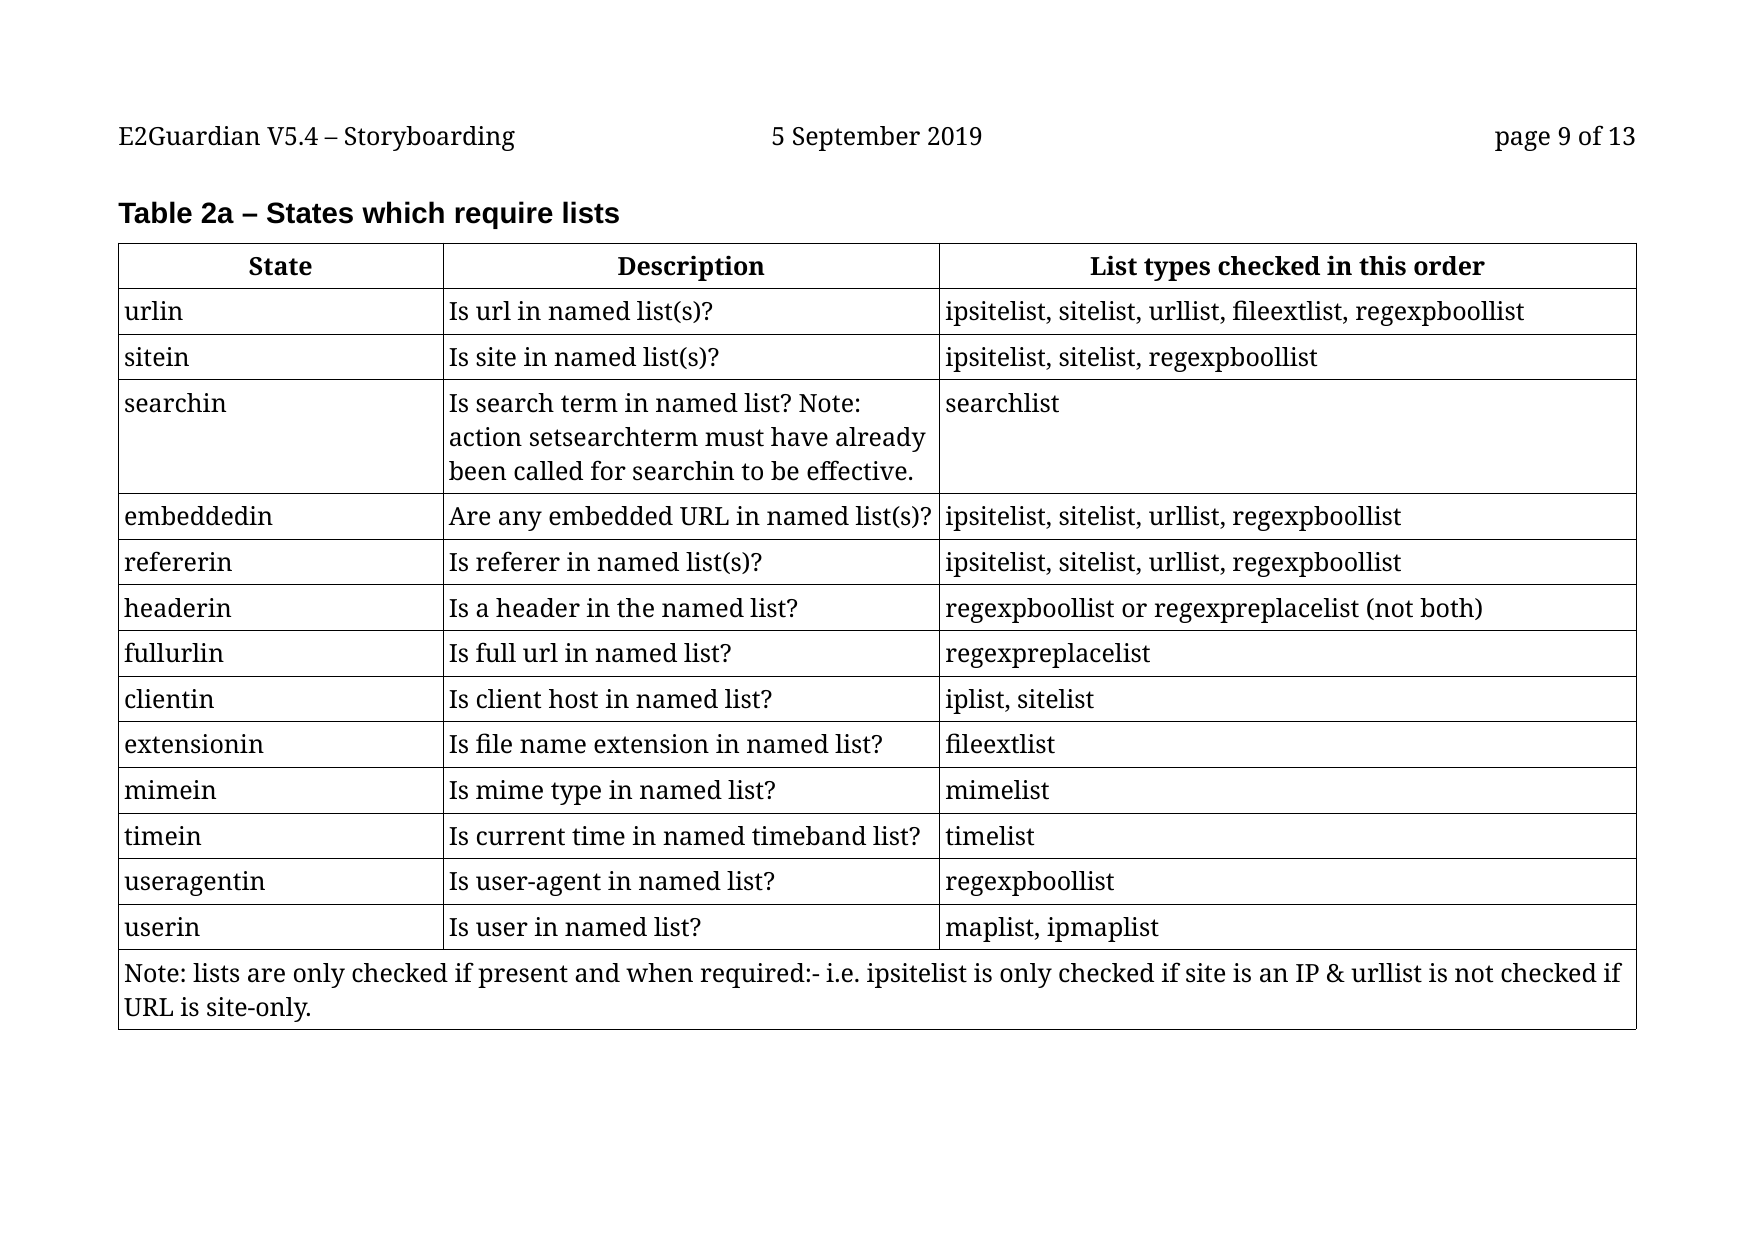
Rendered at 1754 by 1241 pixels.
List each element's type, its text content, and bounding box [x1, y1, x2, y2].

table_cell fullurlin [119, 631, 443, 676]
table_cell urlin [119, 289, 443, 334]
table_cell Is full url in named list? [444, 631, 939, 676]
table_cell ipsitelist, sitelist, regexpboollist [940, 335, 1636, 379]
table_header Description [444, 244, 939, 288]
table_cell Is referer in named list(s)? [444, 540, 939, 584]
table_cell searchlist [940, 380, 1636, 493]
table_cell sitein [119, 335, 443, 379]
table_cell regexpboollist [940, 859, 1636, 904]
table_cell Is mime type in named list? [444, 768, 939, 812]
table_cell ipsitelist, sitelist, urllist, fileextlist, regexpboollist [940, 289, 1636, 334]
table_cell regexpreplacelist [940, 631, 1636, 676]
table_cell clientin [119, 677, 443, 721]
table_cell maplist, ipmaplist [940, 905, 1636, 949]
table_cell Is search term in named list? Note: action setsearchterm must have already been called for searchin to be effective. [444, 380, 939, 493]
table_cell embeddedin [119, 494, 443, 539]
table_cell Note: lists are only checked if present and when required:- i.e. ipsitelist is only checked if site is an IP & urllist is not checked if URL is site-only. [119, 950, 1636, 1029]
table_header State [119, 244, 443, 288]
table_cell Is client host in named list? [444, 677, 939, 721]
subtitle Table 2a – States which require lists [118, 196, 1636, 230]
table_header List types checked in this order [940, 244, 1636, 288]
table_cell ipsitelist, sitelist, urllist, regexpboollist [940, 494, 1636, 539]
table_cell timelist [940, 814, 1636, 858]
table_cell useragentin [119, 859, 443, 904]
table_cell refererin [119, 540, 443, 584]
table_cell regexpboollist or regexpreplacelist (not both) [940, 585, 1636, 630]
table_cell Is current time in named timeband list? [444, 814, 939, 858]
table_cell mimein [119, 768, 443, 812]
table_cell Is user-agent in named list? [444, 859, 939, 904]
table_cell searchin [119, 380, 443, 493]
table_cell Is user in named list? [444, 905, 939, 949]
table_cell fileextlist [940, 722, 1636, 767]
table_cell Is a header in the named list? [444, 585, 939, 630]
table_cell Are any embedded URL in named list(s)? [444, 494, 939, 539]
table_cell userin [119, 905, 443, 949]
table_cell timein [119, 814, 443, 858]
table_cell Is url in named list(s)? [444, 289, 939, 334]
table_cell Is site in named list(s)? [444, 335, 939, 379]
table_cell headerin [119, 585, 443, 630]
table_cell extensionin [119, 722, 443, 767]
table_cell iplist, sitelist [940, 677, 1636, 721]
table_cell ipsitelist, sitelist, urllist, regexpboollist [940, 540, 1636, 584]
table_cell Is file name extension in named list? [444, 722, 939, 767]
table_cell mimelist [940, 768, 1636, 812]
